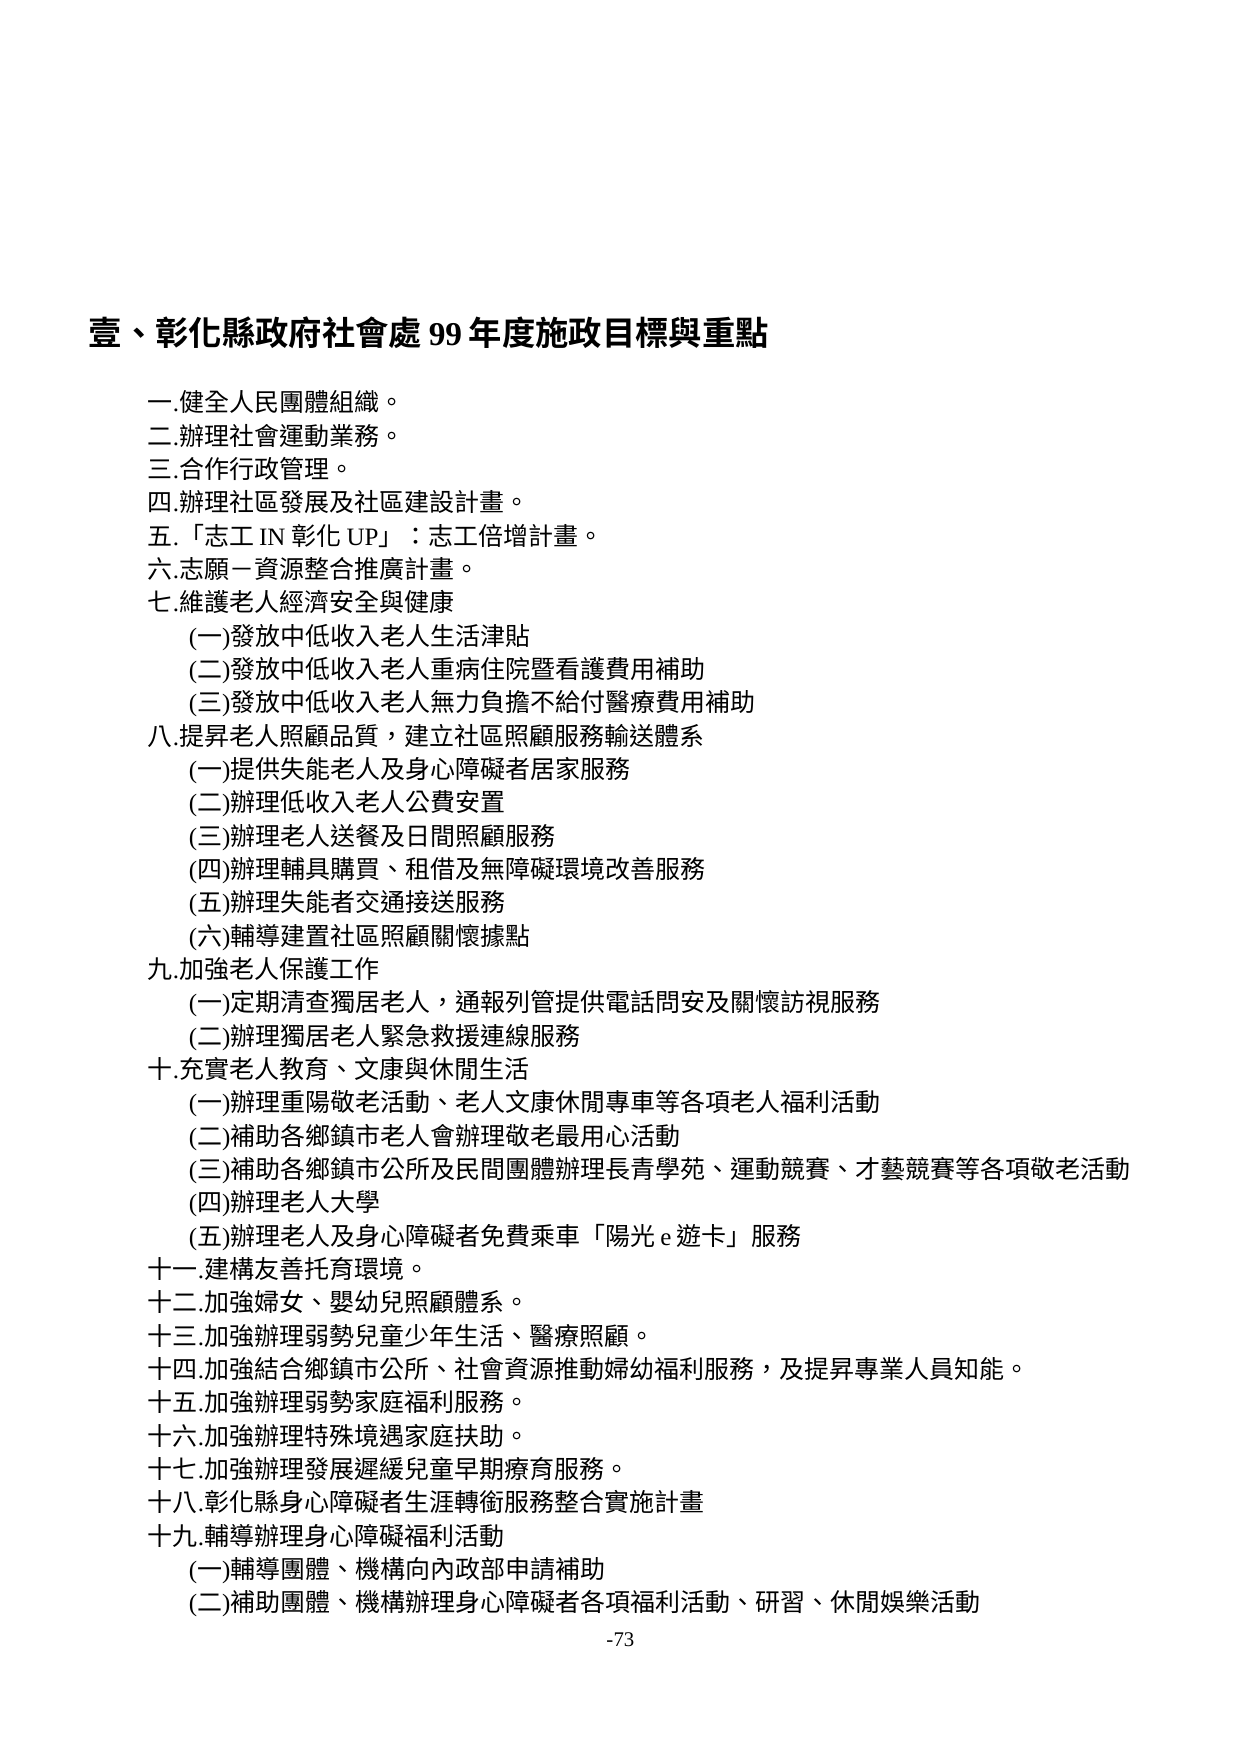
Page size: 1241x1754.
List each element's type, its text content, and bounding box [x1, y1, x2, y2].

text (三)補助各鄉鎮市公所及民間團體辦理長青學苑、運動競賽、才藝競賽等各項敬老活動 [188, 1152, 1152, 1185]
text (一)發放中低收入老人生活津貼 [188, 618, 1152, 652]
text (二)辦理獨居老人緊急救援連線服務 [188, 1018, 1152, 1052]
text 九.加強老人保護工作 [148, 952, 1152, 985]
text 十一.建構友善托育環境。 [148, 1252, 1152, 1285]
text 十.充實老人教育、文康與休閒生活 [148, 1052, 1152, 1085]
text 壹、彰化縣政府社會處99年度施政目標與重點 [88, 318, 1152, 352]
text 十九.輔導辦理身心障礙福利活動 [148, 1518, 1152, 1552]
text (三)發放中低收入老人無力負擔不給付醫療費用補助 [188, 685, 1152, 718]
text 七.維護老人經濟安全與健康 [148, 585, 1152, 618]
text (五)辦理老人及身心障礙者免費乘車「陽光e遊卡」服務 [188, 1218, 1152, 1252]
text 十三.加強辦理弱勢兒童少年生活、醫療照顧。 [148, 1318, 1152, 1352]
text (二)發放中低收入老人重病住院暨看護費用補助 [188, 652, 1152, 685]
text 十二.加強婦女、嬰幼兒照顧體系。 [148, 1285, 1152, 1318]
text (一)輔導團體、機構向內政部申請補助 [188, 1552, 1152, 1585]
text (六)輔導建置社區照顧關懷據點 [188, 918, 1152, 952]
text 二.辦理社會運動業務。 [148, 418, 1152, 452]
text 十六.加強辦理特殊境遇家庭扶助。 [148, 1418, 1152, 1452]
text 三.合作行政管理。 [148, 452, 1152, 485]
text (四)辦理輔具購買、租借及無障礙環境改善服務 [188, 852, 1152, 885]
text (二)辦理低收入老人公費安置 [188, 785, 1152, 818]
text 十五.加強辦理弱勢家庭福利服務。 [148, 1385, 1152, 1418]
text (一)定期清查獨居老人，通報列管提供電話問安及關懷訪視服務 [188, 985, 1152, 1018]
text 十四.加強結合鄉鎮市公所、社會資源推動婦幼福利服務，及提昇專業人員知能。 [148, 1352, 1152, 1385]
text (三)辦理老人送餐及日間照顧服務 [188, 818, 1152, 852]
text (一)辦理重陽敬老活動、老人文康休閒專車等各項老人福利活動 [188, 1085, 1152, 1118]
text 一.健全人民團體組織。 [148, 385, 1152, 418]
text (五)辦理失能者交通接送服務 [188, 885, 1152, 918]
text 五.「志工IN 彰化UP」：志工倍增計畫。 [148, 518, 1152, 552]
text 四.辦理社區發展及社區建設計畫。 [148, 485, 1152, 518]
text (二)補助團體、機構辦理身心障礙者各項福利活動、研習、休閒娛樂活動 [188, 1585, 1152, 1618]
text 八.提昇老人照顧品質，建立社區照顧服務輸送體系 [148, 718, 1152, 752]
text (二)補助各鄉鎮市老人會辦理敬老最用心活動 [188, 1118, 1152, 1152]
text 十八.彰化縣身心障礙者生涯轉銜服務整合實施計畫 [148, 1485, 1152, 1518]
text (四)辦理老人大學 [188, 1185, 1152, 1218]
text 十七.加強辦理發展遲緩兒童早期療育服務。 [148, 1452, 1152, 1485]
text (一)提供失能老人及身心障礙者居家服務 [188, 752, 1152, 785]
text 六.志願－資源整合推廣計畫。 [148, 552, 1152, 585]
